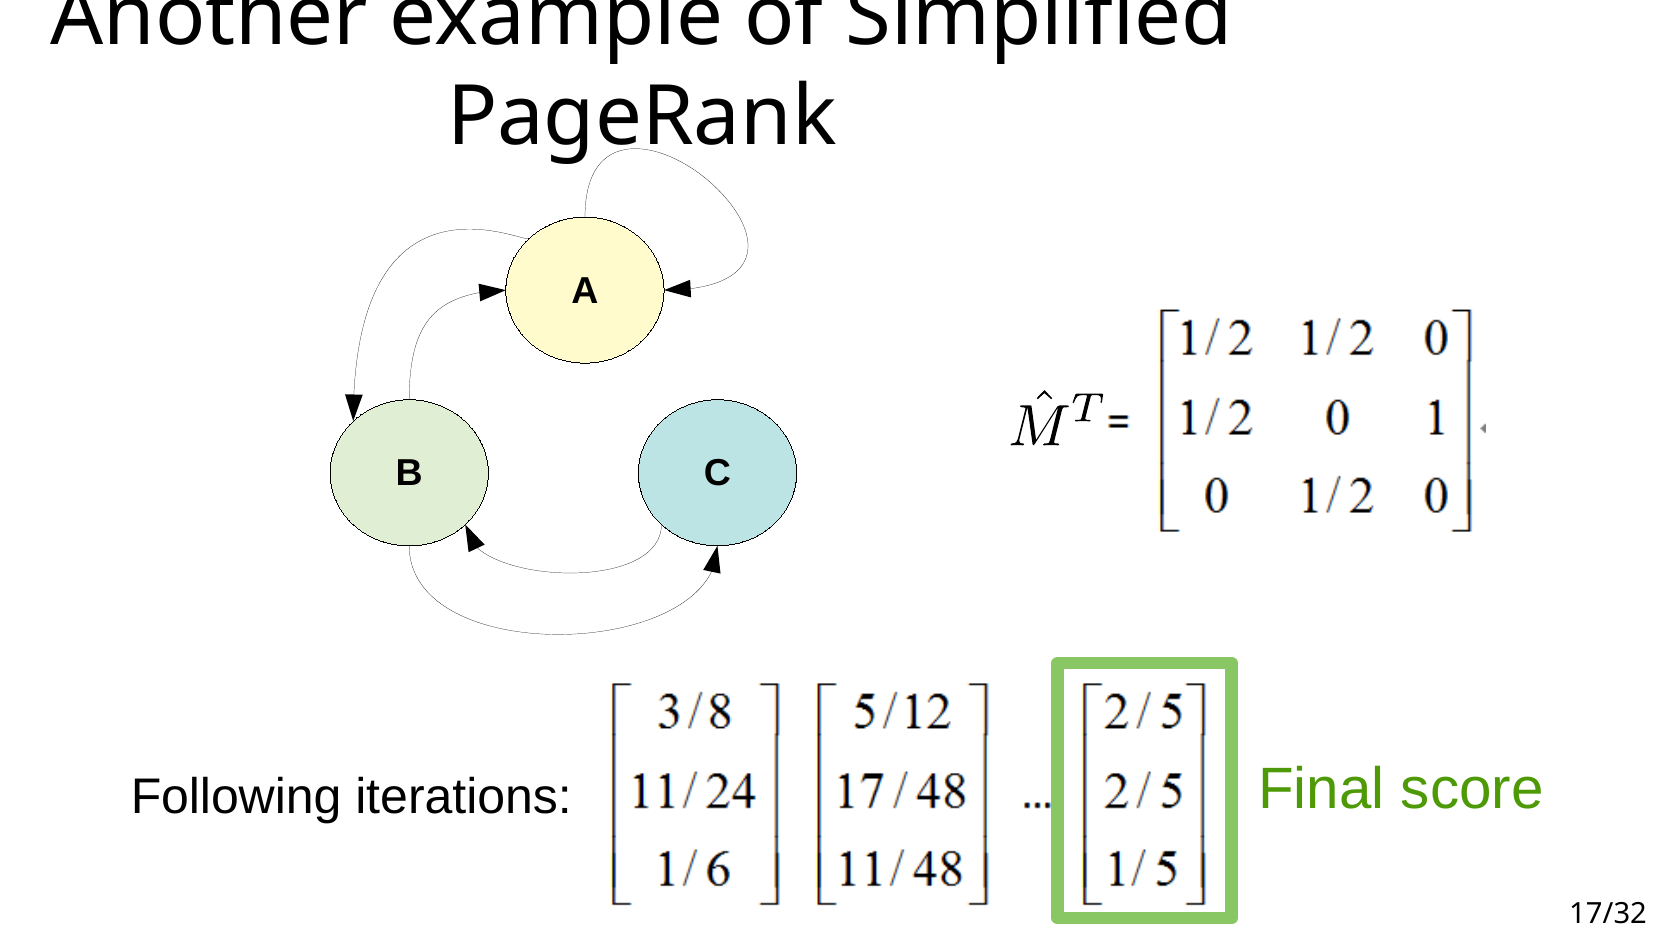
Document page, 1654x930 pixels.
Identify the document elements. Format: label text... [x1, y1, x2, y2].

picture [1038, 284, 1486, 558]
text_box B [330, 399, 489, 546]
text_box Following iterations: [115, 756, 821, 832]
text_box A [505, 217, 665, 364]
picture [1064, 669, 1225, 912]
text_box Final score [1243, 748, 1640, 884]
title Another example of Simplified PageRank [0, 1, 1653, 120]
text_box [1008, 390, 1105, 446]
text_box C [638, 399, 797, 546]
picture [592, 663, 1051, 919]
